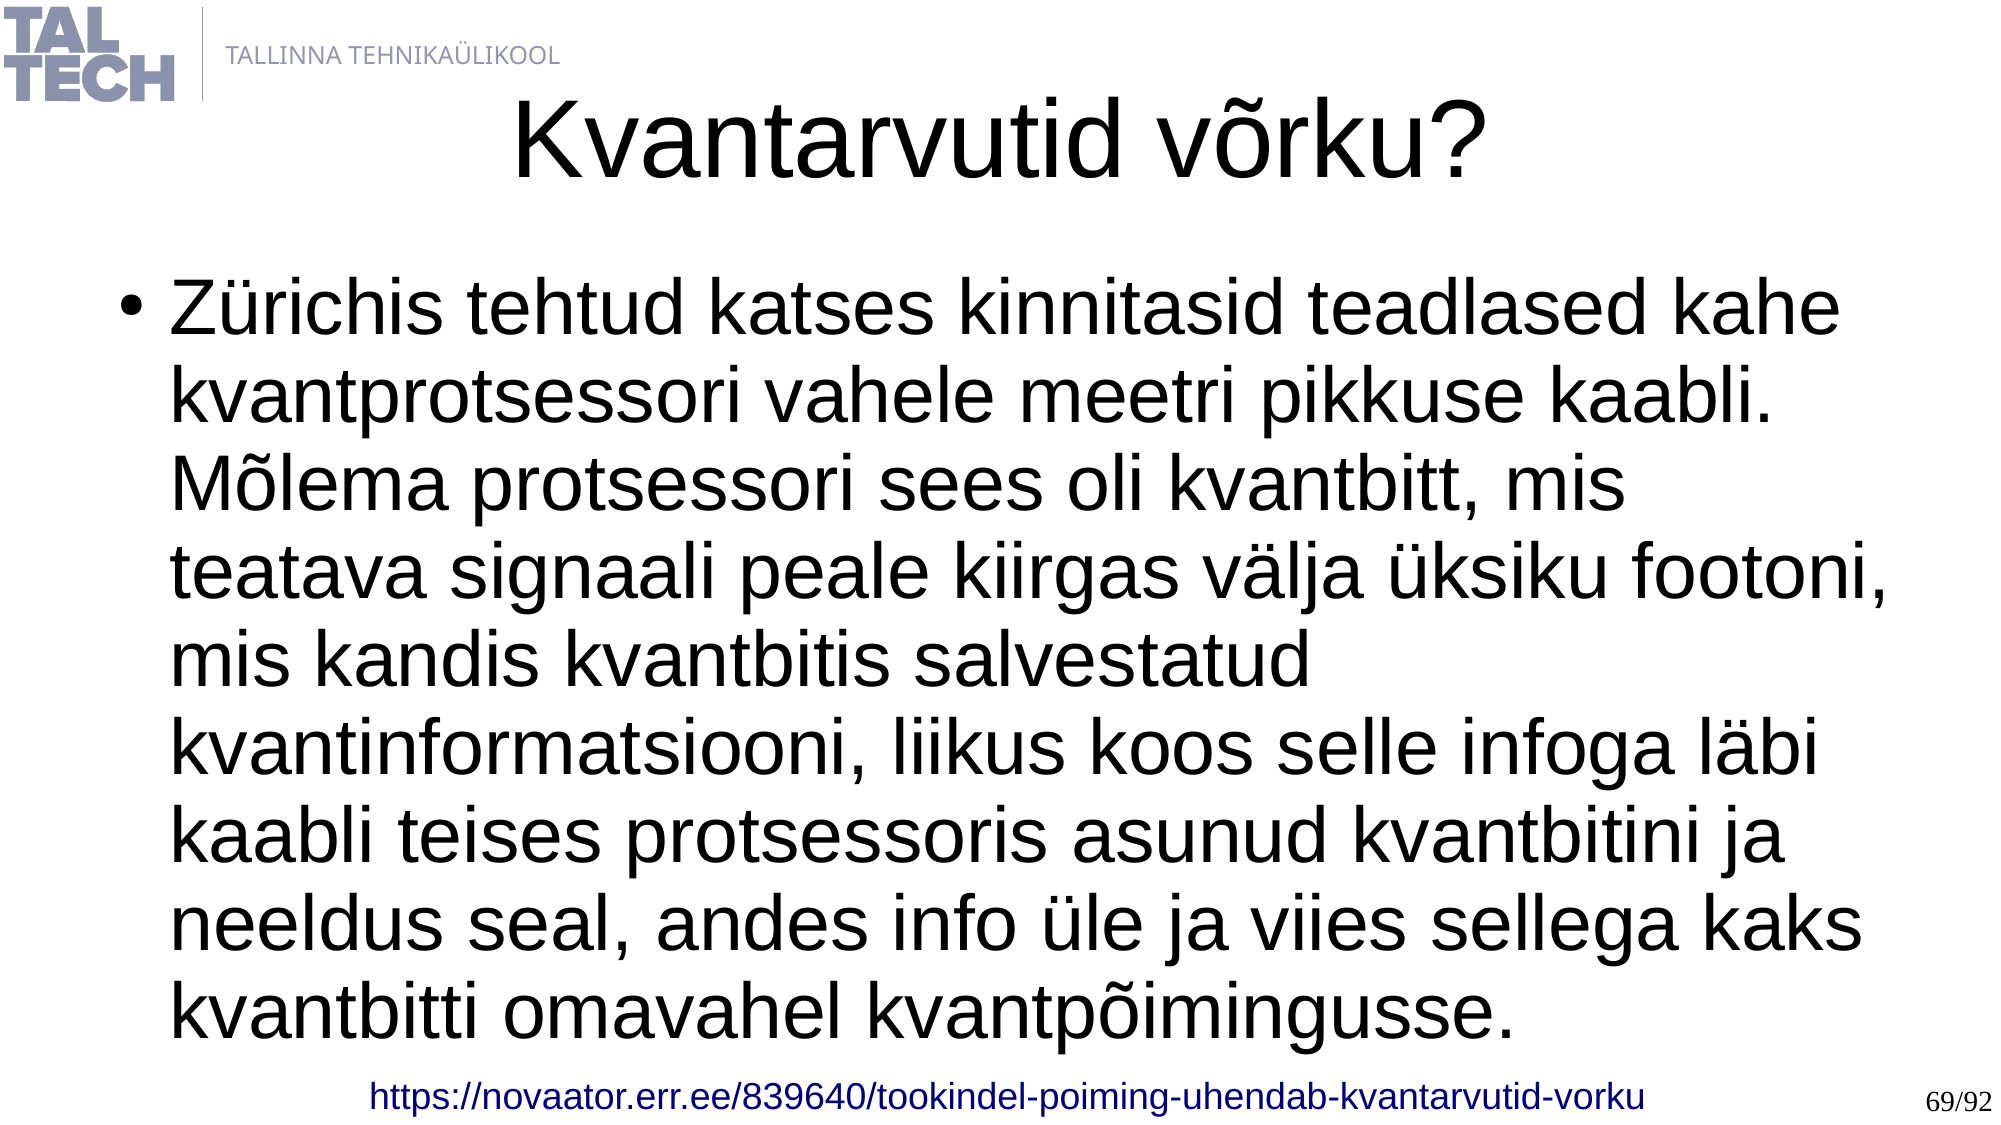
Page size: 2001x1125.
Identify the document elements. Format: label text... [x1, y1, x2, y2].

text_box https://novaator.err.ee/839640/tookindel-poiming-uhendab-kvantarvutid-vorku [354, 1068, 1661, 1125]
picture [0, 0, 178, 107]
title Kvantarvutid võrku? [99, 44, 1901, 233]
list Zürichis tehtud katses kinnitasid teadlased kahe kvantprotsessori vahele meetri pikkuse kaabli. Mõlema protsessori sees oli kvantbitt, mis teatava signaali peale kiirgas välja üksiku footoni, mis kandis kvantbitis salvestatud kvantinformatsiooni, liikus koos selle infoga läbi kaabli teises protsessoris asunud kvantbitini ja neeldus seal, andes info üle ja viies sellega kaks kvantbitti omavahel kvantpõimingusse. [99, 263, 1901, 1063]
